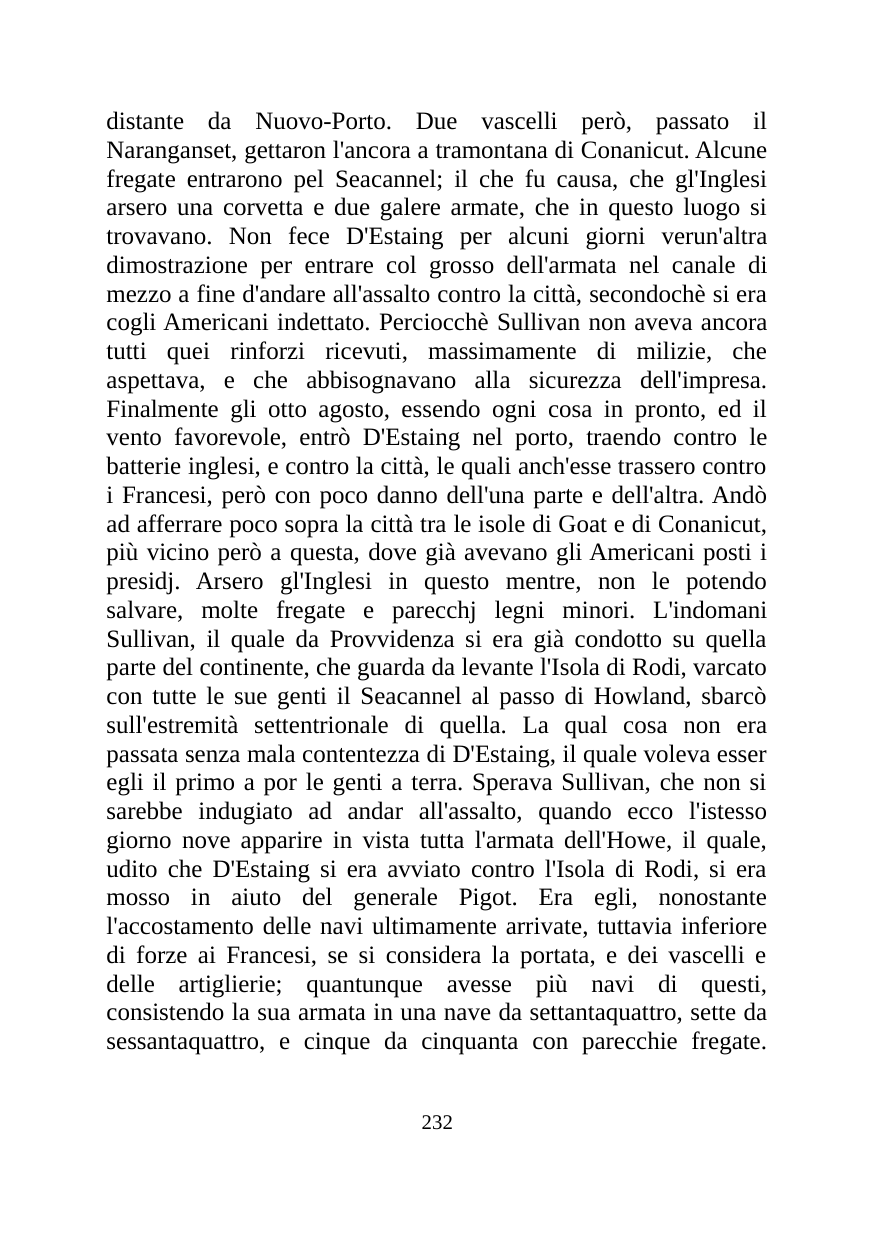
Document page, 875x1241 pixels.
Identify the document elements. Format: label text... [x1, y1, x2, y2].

text distante da Nuovo-Porto. Due vascelli però, passato il Naranganset, gettaron l'ancora a tramontana di Conanicut. Alcune fregate entrarono pel Seacannel; il che fu causa, che gl'Inglesi arsero una corvetta e due galere armate, che in questo luogo si trovavano. Non fece D'Estaing per alcuni giorni verun'altra dimostrazione per entrare col grosso dell'armata nel canale di mezzo a fine d'andare all'assalto contro la città, secondochè si era cogli Americani indettato. Perciocchè Sullivan non aveva ancora tutti quei rinforzi ricevuti, massimamente di milizie, che aspettava, e che abbisognavano alla sicurezza dell'impresa. Finalmente gli otto agosto, essendo ogni cosa in pronto, ed il vento favorevole, entrò D'Estaing nel porto, traendo contro le batterie inglesi, e contro la città, le quali anch'esse trassero contro i Francesi, però con poco danno dell'una parte e dell'altra. Andò ad afferrare poco sopra la città tra le isole di Goat e di Conanicut, più vicino però a questa, dove già avevano gli Americani posti i presidj. Arsero gl'Inglesi in questo mentre, non le potendo salvare, molte fregate e parecchj legni minori. L'indomani Sullivan, il quale da Provvidenza si era già condotto su quella parte del continente, che guarda da levante l'Isola di Rodi, varcato con tutte le sue genti il Seacannel al passo di Howland, sbarcò sull'estremità settentrionale di quella. La qual cosa non era passata senza mala contentezza di D'Estaing, il quale voleva esser egli il primo a por le genti a terra. Sperava Sullivan, che non si sarebbe indugiato ad andar all'assalto, quando ecco l'istesso giorno nove apparire in vista tutta l'armata dell'Howe, il quale, udito che D'Estaing si era avviato contro l'Isola di Rodi, si era mosso in aiuto del generale Pigot. Era egli, nonostante l'accostamento delle navi ultimamente arrivate, tuttavia inferiore di forze ai Francesi, se si considera la portata, e dei vascelli e delle artiglierie; quantunque avesse più navi di questi, consistendo la sua armata in una nave da settantaquattro, sette da sessantaquattro, e cinque da cinquanta con parecchie fregate. [106, 106, 768, 1055]
